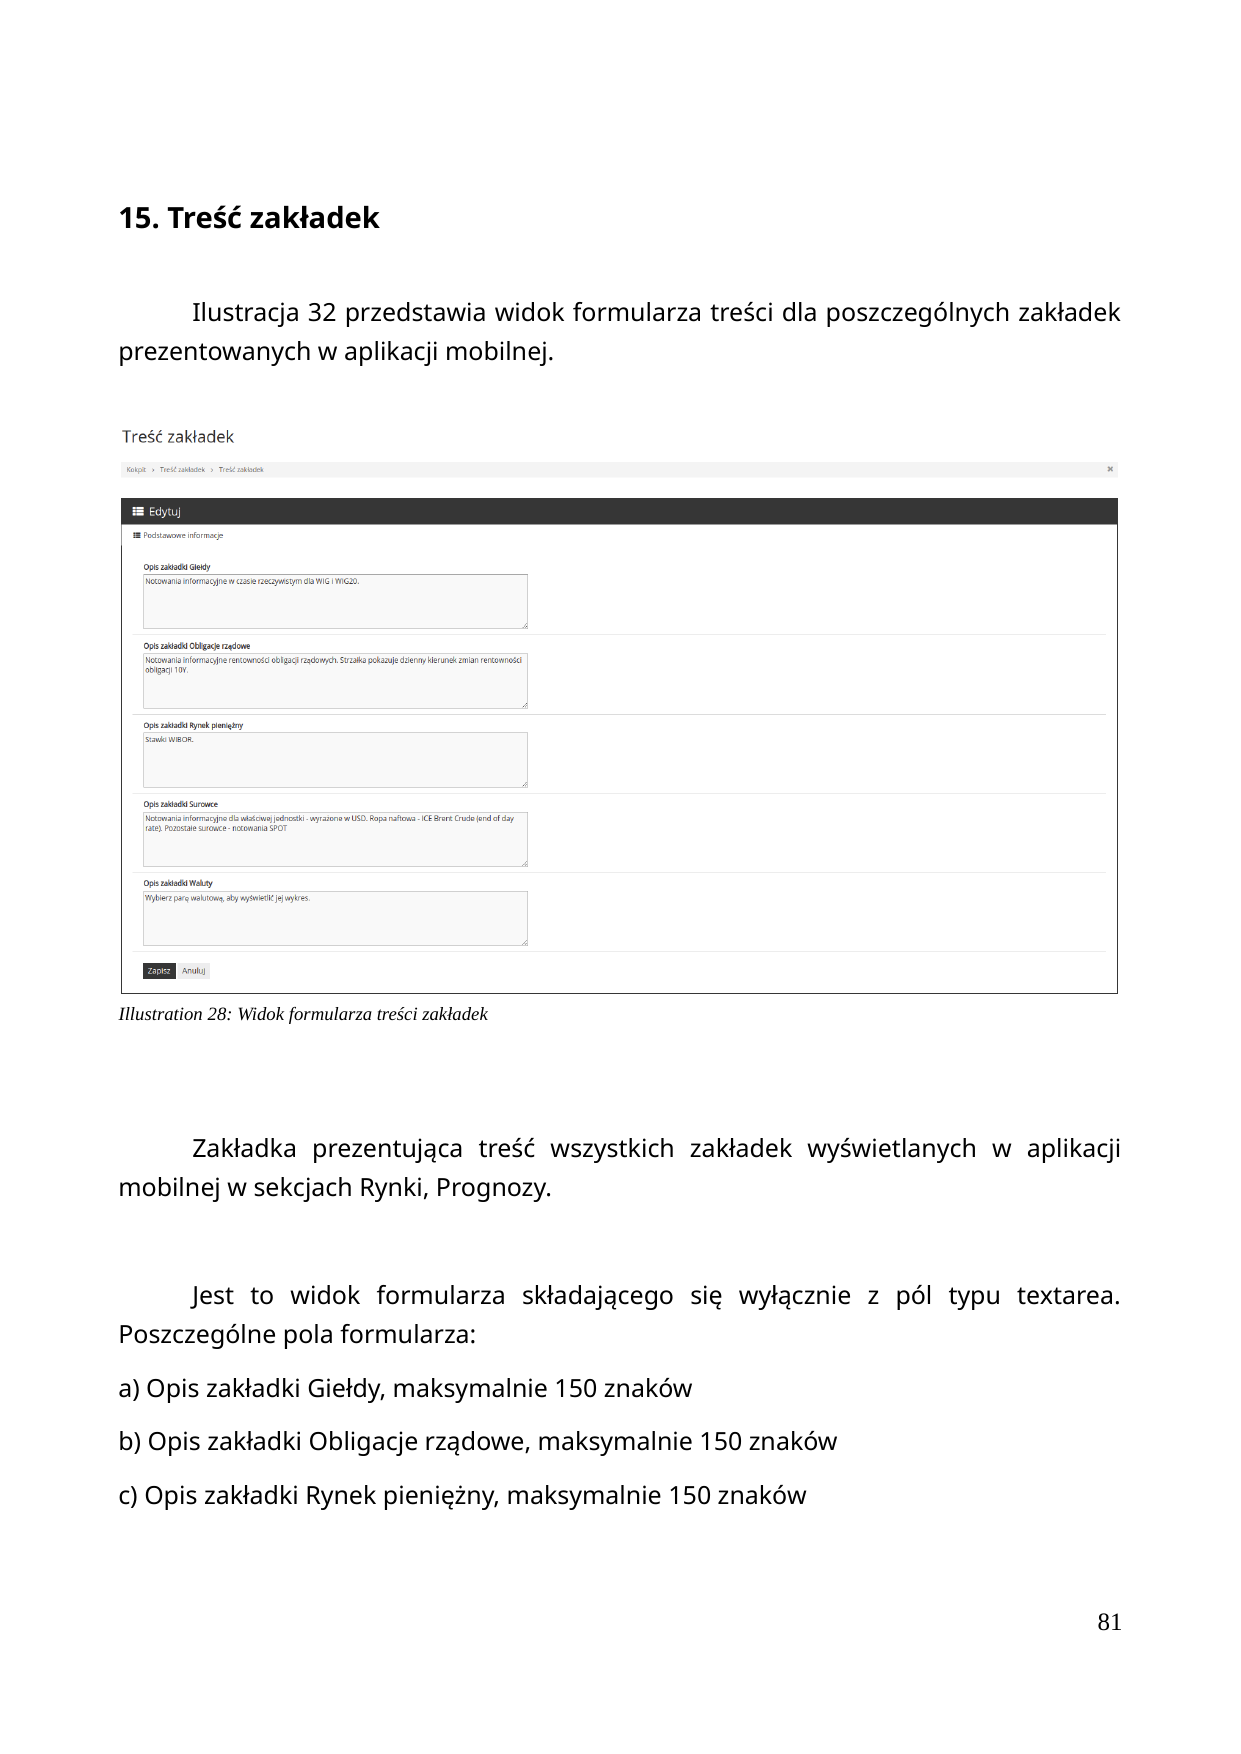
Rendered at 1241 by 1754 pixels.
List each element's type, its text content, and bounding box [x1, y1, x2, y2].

text a) Opis zakładki Giełdy, maksymalnie 150 znaków [118, 1370, 1122, 1404]
picture [118, 425, 1122, 997]
text c) Opis zakładki Rynek pieniężny, maksymalnie 150 znaków [118, 1478, 1122, 1512]
text Illustration 28: Widok formularza treści zakładek [118, 997, 1122, 1026]
text b) Opis zakładki Obligacje rządowe, maksymalnie 150 znaków [118, 1424, 1122, 1458]
text Ilustracja 32 przedstawia widok formularza treści dla poszczególnych zakładek prezentowanych w aplikacji mobilnej. [118, 294, 1122, 368]
subtitle 15. Treść zakładek [118, 197, 1122, 237]
text Jest to widok formularza składającego się wyłącznie z pól typu textarea. Poszczególne pola formularza: [118, 1277, 1122, 1351]
text Zakładka prezentująca treść wszystkich zakładek wyświetlanych w aplikacji mobilnej w sekcjach Rynki, Prognozy. [118, 1131, 1122, 1204]
